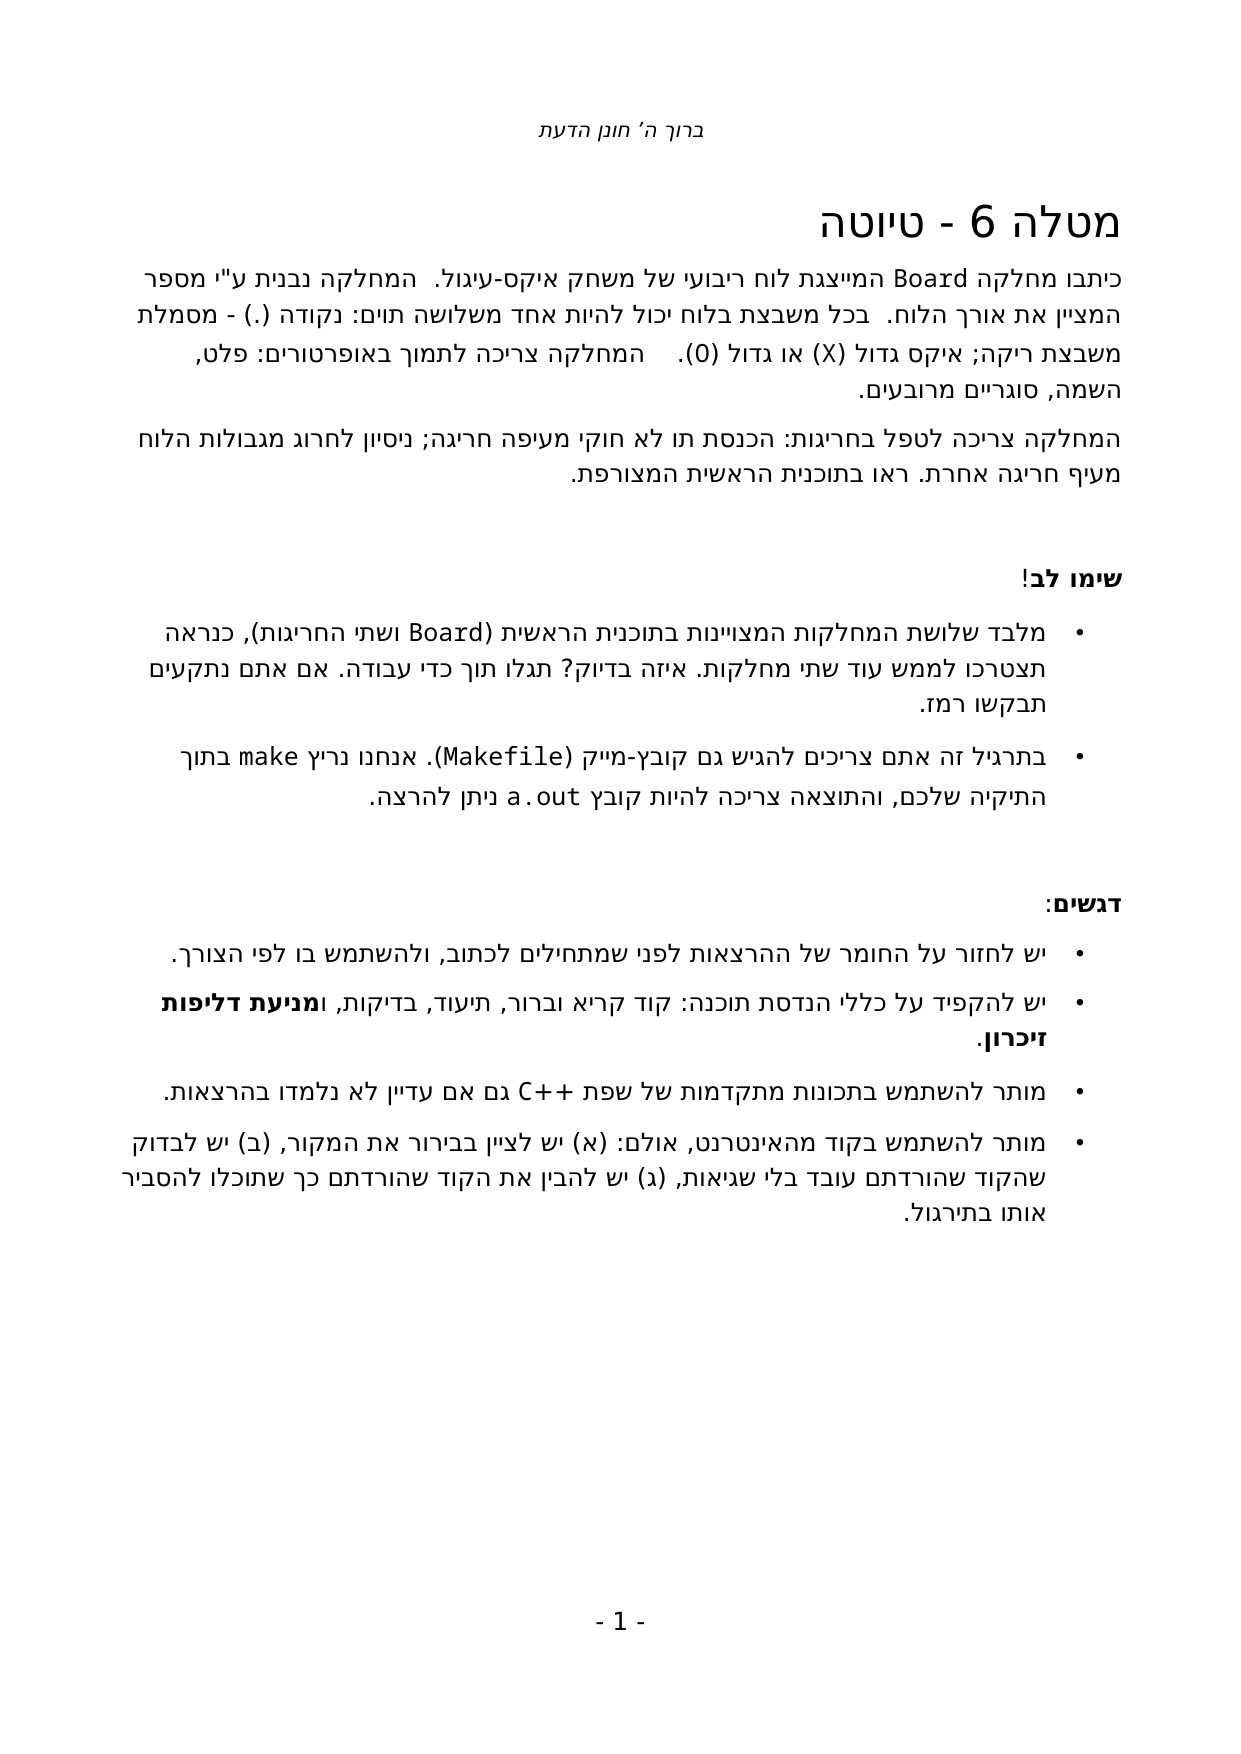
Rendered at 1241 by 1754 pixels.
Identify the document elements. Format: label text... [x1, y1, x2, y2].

text שימו לב! [118, 565, 1122, 594]
list מלבד שלושת המחלקות המצויינות בתוכנית הראשית (Board ושתי החריגות), כנראה תצטרכו לממש עוד שתי מחלקות. איזה בדיוק? תגלו תוך כדי עבודה. אם אתם נתקעים תבקשו רמז. [118, 614, 1084, 718]
text המחלקה צריכה לטפל בחריגות: הכנסת תו לא חוקי מעיפה חריגה; ניסיון לחרוג מגבולות הלוח מעיף חריגה אחרת. ראו בתוכנית הראשית המצורפת. [118, 425, 1122, 489]
list יש לחזור על החומר של ההרצאות לפני שמתחילים לכתוב, ולהשתמש בו לפי הצורך. [118, 939, 1084, 968]
list יש להקפיד על כללי הנדסת תוכנה: קוד קריא וברור, תיעוד, בדיקות, ומניעת דליפות זיכרון. [118, 989, 1084, 1053]
list בתרגיל זה אתם צריכים להגיש גם קובץ-מייק (Makefile). אנחנו נריץ make בתוך התיקיה שלכם, והתוצאה צריכה להיות קובץ a.out ניתן להרצה. [118, 739, 1084, 813]
text כיתבו מחלקה Board המייצגת לוח ריבועי של משחק איקס-עיגול. המחלקה נבנית ע"י מספר המציין את אורך הלוח. בכל משבצת בלוח יכול להיות אחד משלושה תוים: נקודה (.) - מסמלת משבצת ריקה; איקס גדול (X) או גדול (O). המחלקה צריכה לתמוך באופרטורים: פלט, השמה, סוגריים מרובעים. [118, 260, 1122, 404]
subtitle מטלה 6 - טיוטה [118, 197, 1122, 248]
text דגשים: [118, 889, 1122, 919]
list מותר להשתמש בקוד מהאינטרנט, אולם: (א) יש לציין בבירור את המקור, (ב) יש לבדוק שהקוד שהורדתם עובד בלי שגיאות, (ג) יש להבין את הקוד שהורדתם כך שתוכלו להסביר אותו בתירגול. [118, 1129, 1084, 1228]
list מותר להשתמש בתכונות מתקדמות של שפת ++C גם אם עדיין לא נלמדו בהרצאות. [118, 1073, 1084, 1107]
